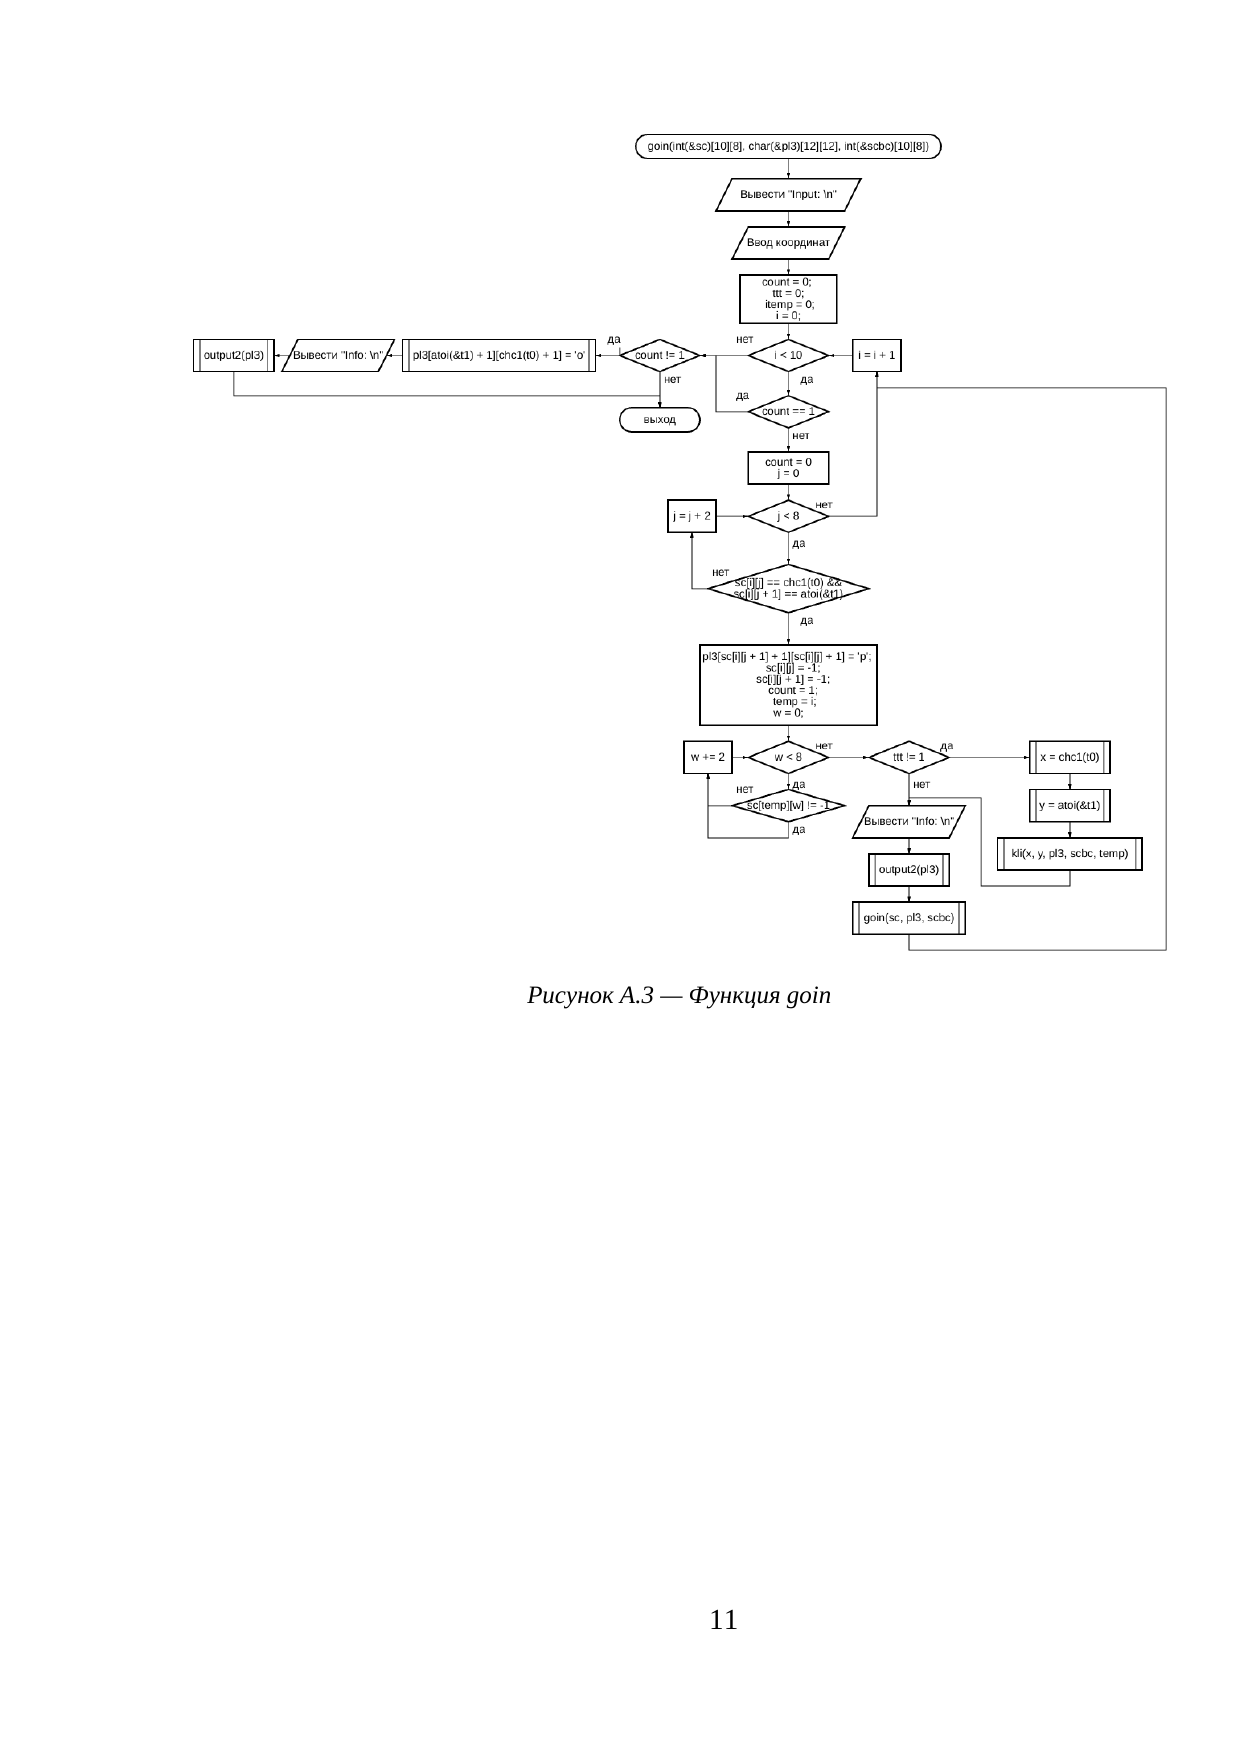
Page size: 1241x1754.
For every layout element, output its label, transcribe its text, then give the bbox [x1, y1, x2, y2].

picture [177, 118, 1182, 966]
text Рисунок А.3 — Функция goin [177, 966, 1181, 1008]
